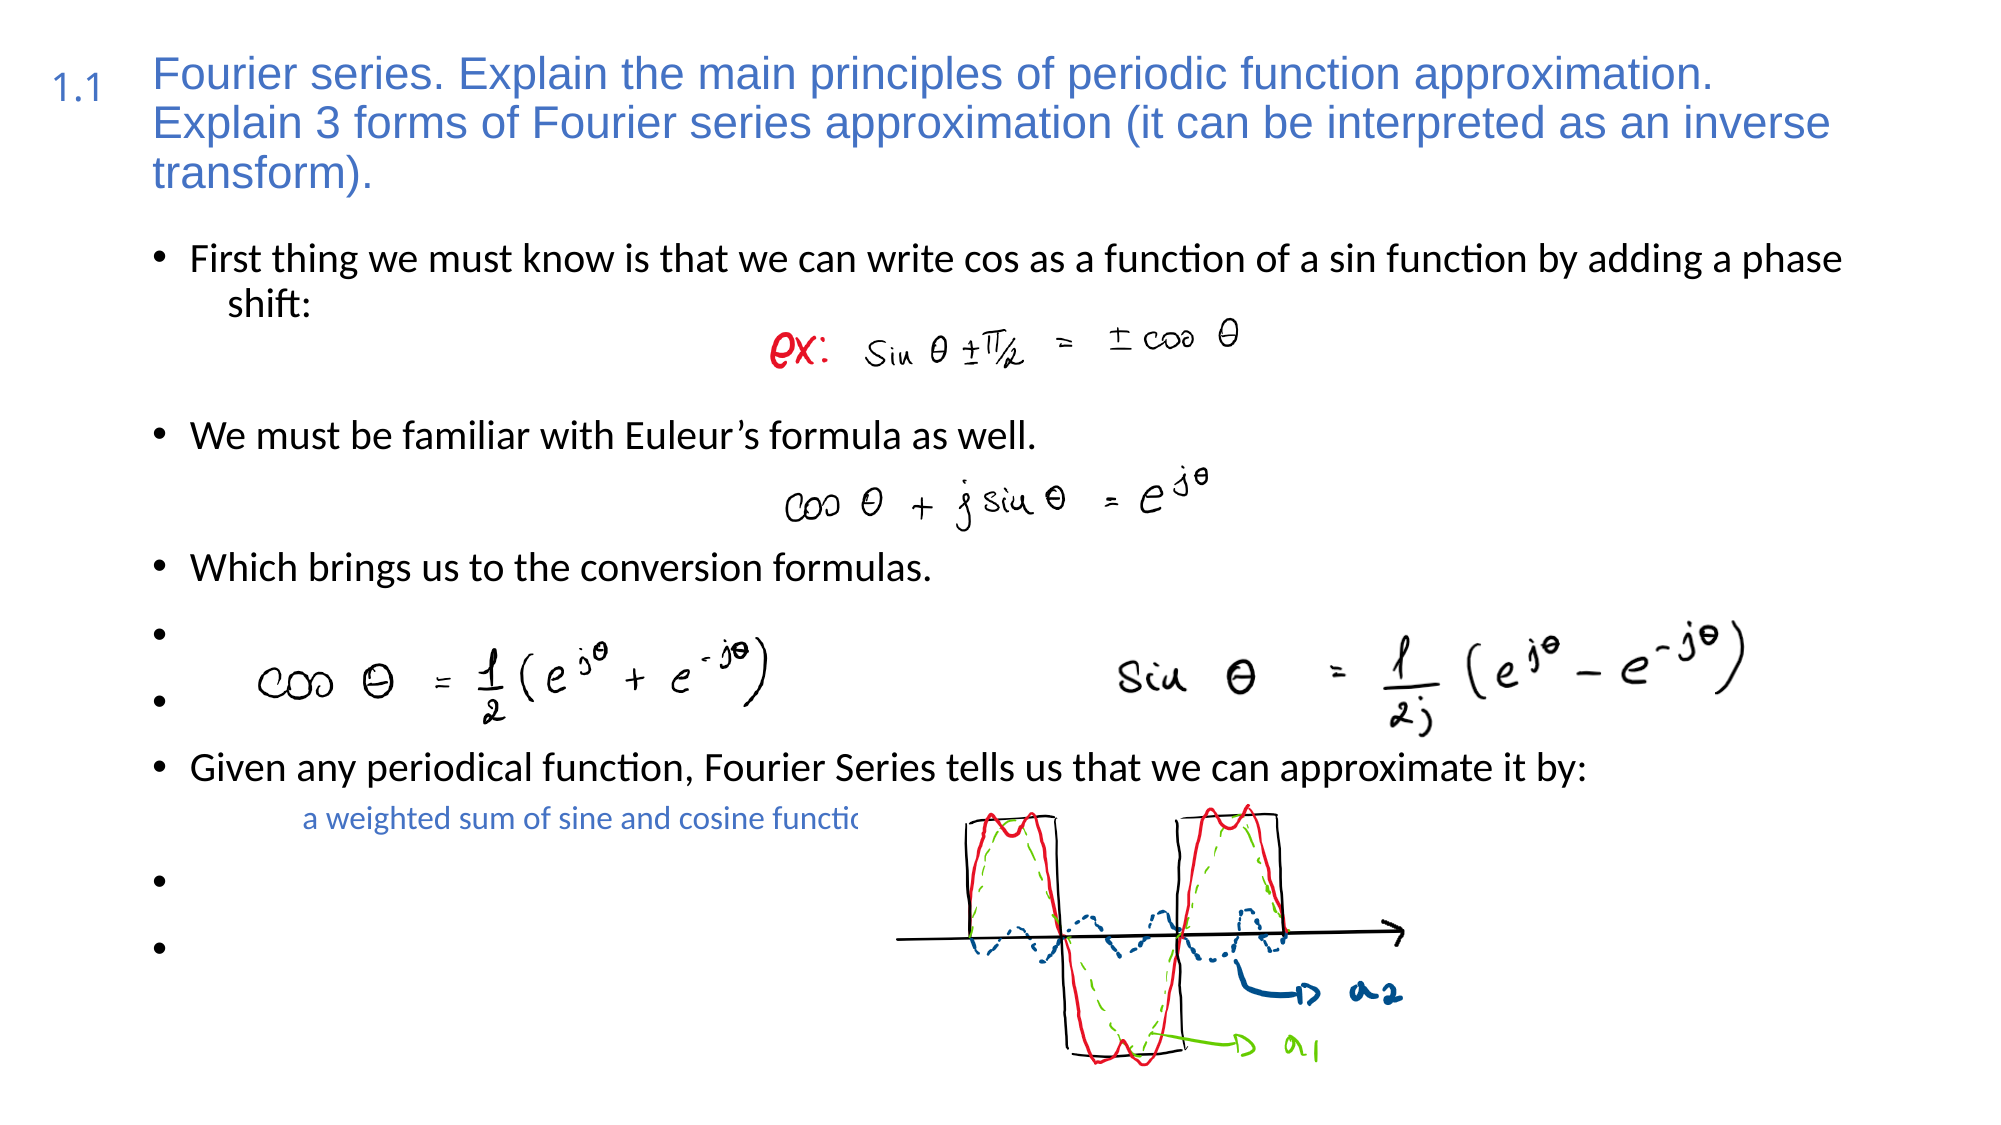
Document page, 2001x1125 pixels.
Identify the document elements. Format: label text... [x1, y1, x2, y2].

picture [772, 458, 1228, 538]
list First thing we must know is that we can write cos as a function of a sin function by adding a phase shift: We must be familiar with Euleur’s formula as well. Which brings us to the conversion formulas. Given any periodical function, Fourier Series tells us that we can approximate it by: a weighted sum of sine and cosine functions [137, 228, 1863, 1049]
picture [1104, 611, 1751, 742]
picture [750, 310, 1251, 377]
title Fourier series. Explain the main principles of periodic function approximation. Explain 3 forms of Fourier series approximation (it can be interpreted as an inverse transform). [137, 42, 1863, 135]
picture [249, 611, 773, 733]
text_box 1.1 [35, 46, 129, 131]
picture [858, 795, 1428, 1083]
